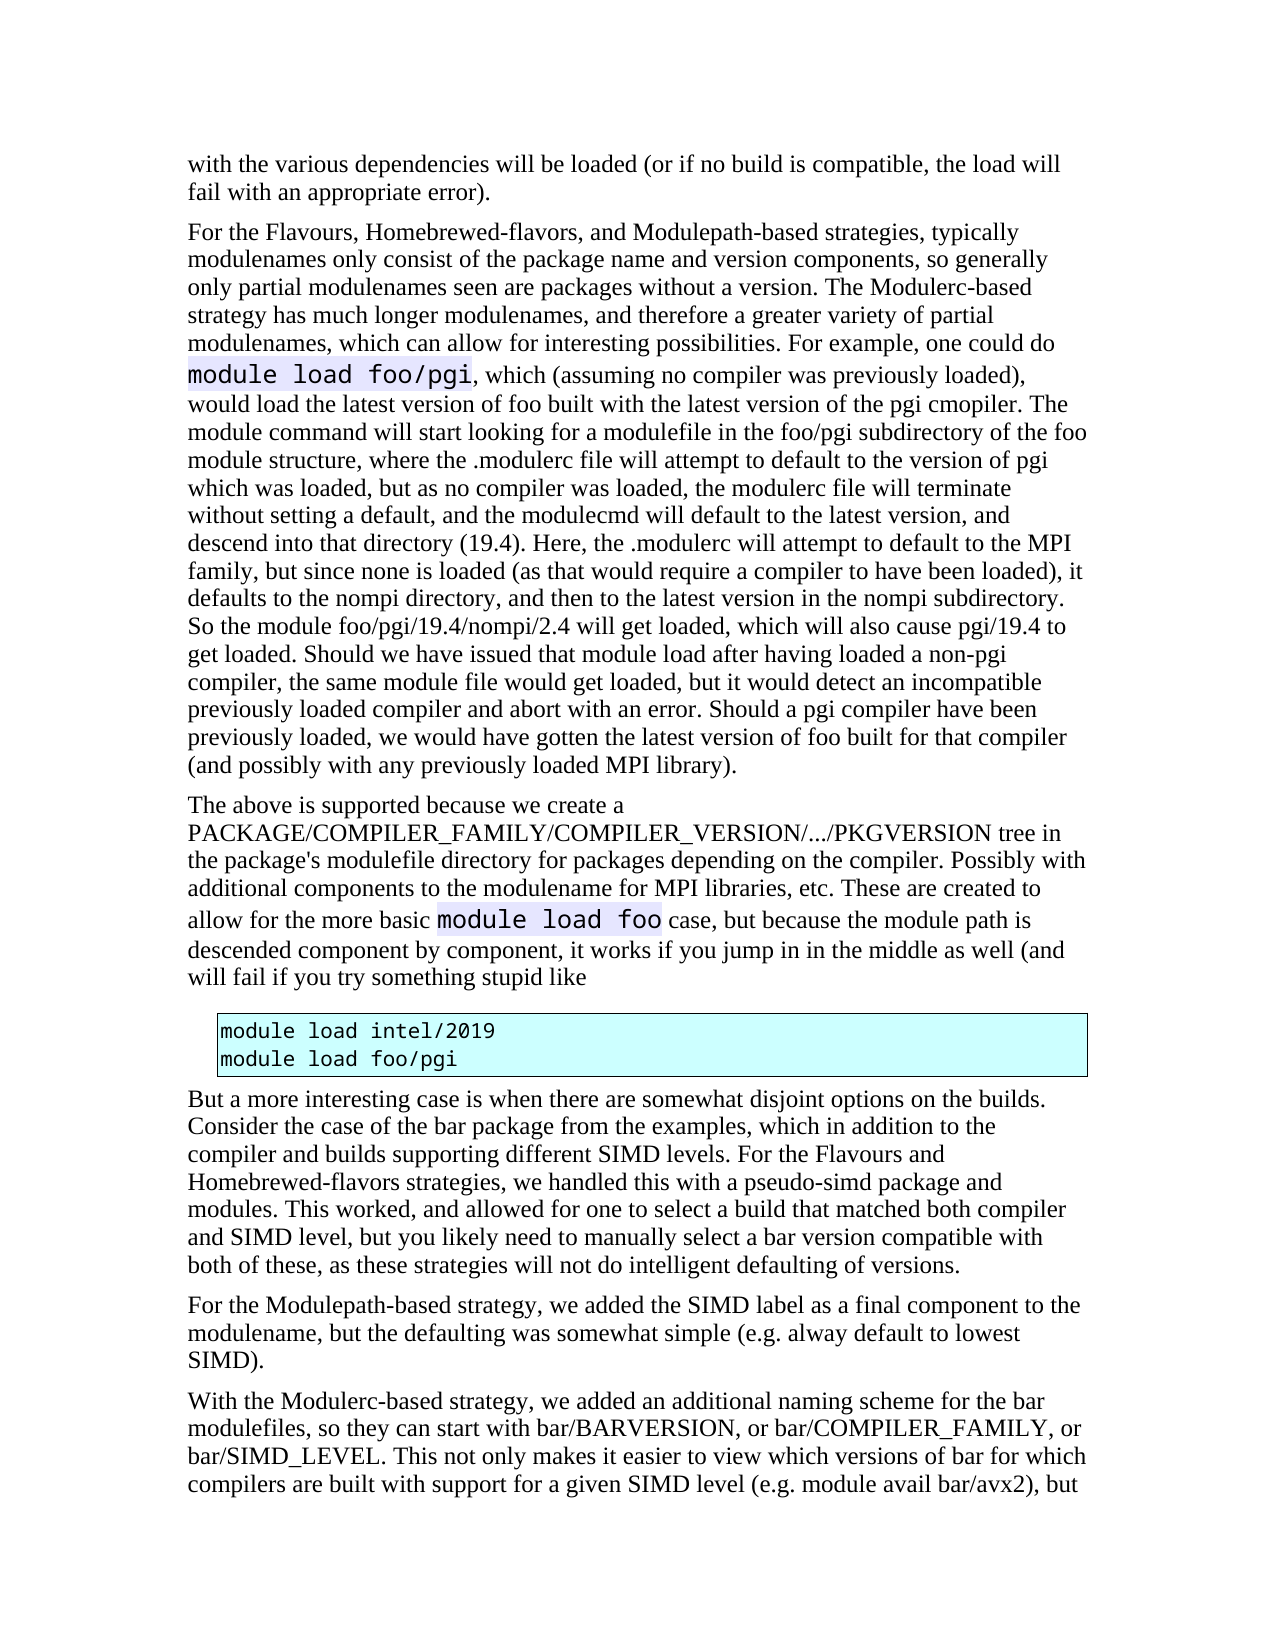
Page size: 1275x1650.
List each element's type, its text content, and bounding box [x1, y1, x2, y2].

text The above is supported because we create a PACKAGE/COMPILER_FAMILY/COMPILER_VERSION/.../PKGVERSION tree in the package's modulefile directory for packages depending on the compiler. Possibly with additional components to the modulename for MPI libraries, etc. These are created to allow for the more basic module load foo case, but because the module path is descended component by component, it works if you jump in in the middle as well (and will fail if you try something stupid like [187, 791, 1087, 991]
text module load intel/2019 module load foo/pgi [218, 1014, 1087, 1076]
text But a more interesting case is when there are somewhat disjoint options on the builds. Consider the case of the bar package from the examples, which in addition to the compiler and builds supporting different SIMD levels. For the Flavours and Homebrewed-flavors strategies, we handled this with a pseudo-simd package and modules. This worked, and allowed for one to select a build that matched both compiler and SIMD level, but you likely need to manually select a bar version compatible with both of these, as these strategies will not do intelligent defaulting of versions. [187, 1085, 1087, 1279]
text For the Modulepath-based strategy, we added the SIMD label as a final component to the modulename, but the defaulting was somewhat simple (e.g. alway default to lowest SIMD). [187, 1291, 1087, 1374]
text with the various dependencies will be loaded (or if no build is compatible, the load will fail with an appropriate error). [187, 150, 1087, 205]
text With the Modulerc-based strategy, we added an additional naming scheme for the bar modulefiles, so they can start with bar/BARVERSION, or bar/COMPILER_FAMILY, or bar/SIMD_LEVEL. This not only makes it easier to view which versions of bar for which compilers are built with support for a given SIMD level (e.g. module avail bar/avx2), but [187, 1387, 1087, 1498]
text For the Flavours, Homebrewed-flavors, and Modulepath-based strategies, typically modulenames only consist of the package name and version components, so generally only partial modulenames seen are packages without a version. The Modulerc-based strategy has much longer modulenames, and therefore a greater variety of partial modulenames, which can allow for interesting possibilities. For example, one could do module load foo/pgi, which (assuming no compiler was previously loaded), would load the latest version of foo built with the latest version of the pgi cmopiler. The module command will start looking for a modulefile in the foo/pgi subdirectory of the foo module structure, where the .modulerc file will attempt to default to the version of pgi which was loaded, but as no compiler was loaded, the modulerc file will terminate without setting a default, and the modulecmd will default to the latest version, and descend into that directory (19.4). Here, the .modulerc will attempt to default to the MPI family, but since none is loaded (as that would require a compiler to have been loaded), it defaults to the nompi directory, and then to the latest version in the nompi subdirectory. So the module foo/pgi/19.4/nompi/2.4 will get loaded, which will also cause pgi/19.4 to get loaded. Should we have issued that module load after having loaded a non-pgi compiler, the same module file would get loaded, but it would detect an incompatible previously loaded compiler and abort with an error. Should a pgi compiler have been previously loaded, we would have gotten the latest version of foo built for that compiler (and possibly with any previously loaded MPI library). [187, 218, 1087, 778]
